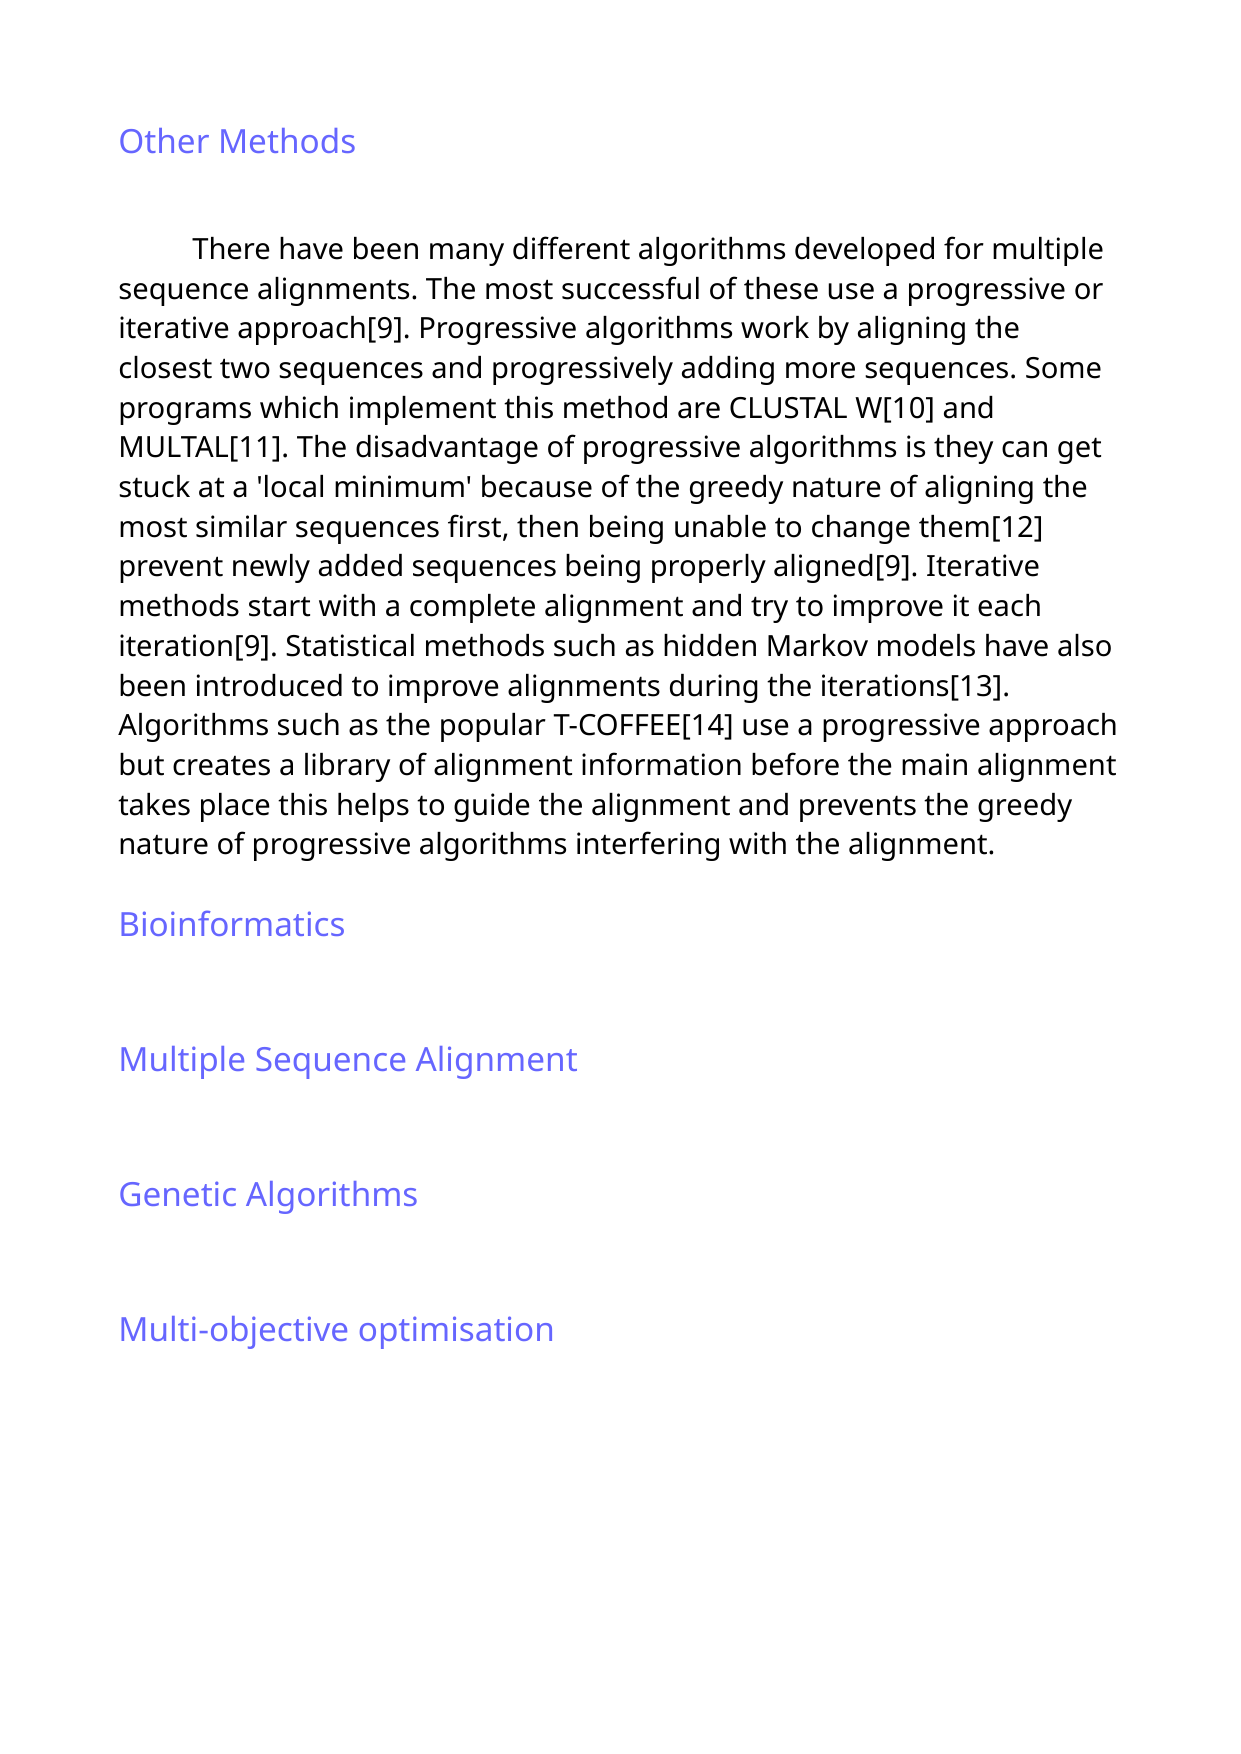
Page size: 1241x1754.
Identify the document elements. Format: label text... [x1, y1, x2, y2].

subtitle Multiple Sequence Alignment [118, 1036, 1122, 1081]
subtitle Bioinformatics [118, 901, 1122, 946]
subtitle Other Methods [118, 118, 1122, 163]
subtitle Multi-objective optimisation [118, 1306, 1122, 1351]
subtitle Genetic Algorithms [118, 1171, 1122, 1216]
text There have been many different algorithms developed for multiple sequence alignments. The most successful of these use a progressive or iterative approach[9]. Progressive algorithms work by aligning the closest two sequences and progressively adding more sequences. Some programs which implement this method are CLUSTAL W[10] and MULTAL[11]. The disadvantage of progressive algorithms is they can get stuck at a 'local minimum' because of the greedy nature of aligning the most similar sequences first, then being unable to change them[12] prevent newly added sequences being properly aligned[9]. Iterative methods start with a complete alignment and try to improve it each iteration[9]. Statistical methods such as hidden Markov models have also been introduced to improve alignments during the iterations[13]. Algorithms such as the popular T-COFFEE[14] use a progressive approach but creates a library of alignment information before the main alignment takes place this helps to guide the alignment and prevents the greedy nature of progressive algorithms interfering with the alignment. [118, 228, 1122, 863]
